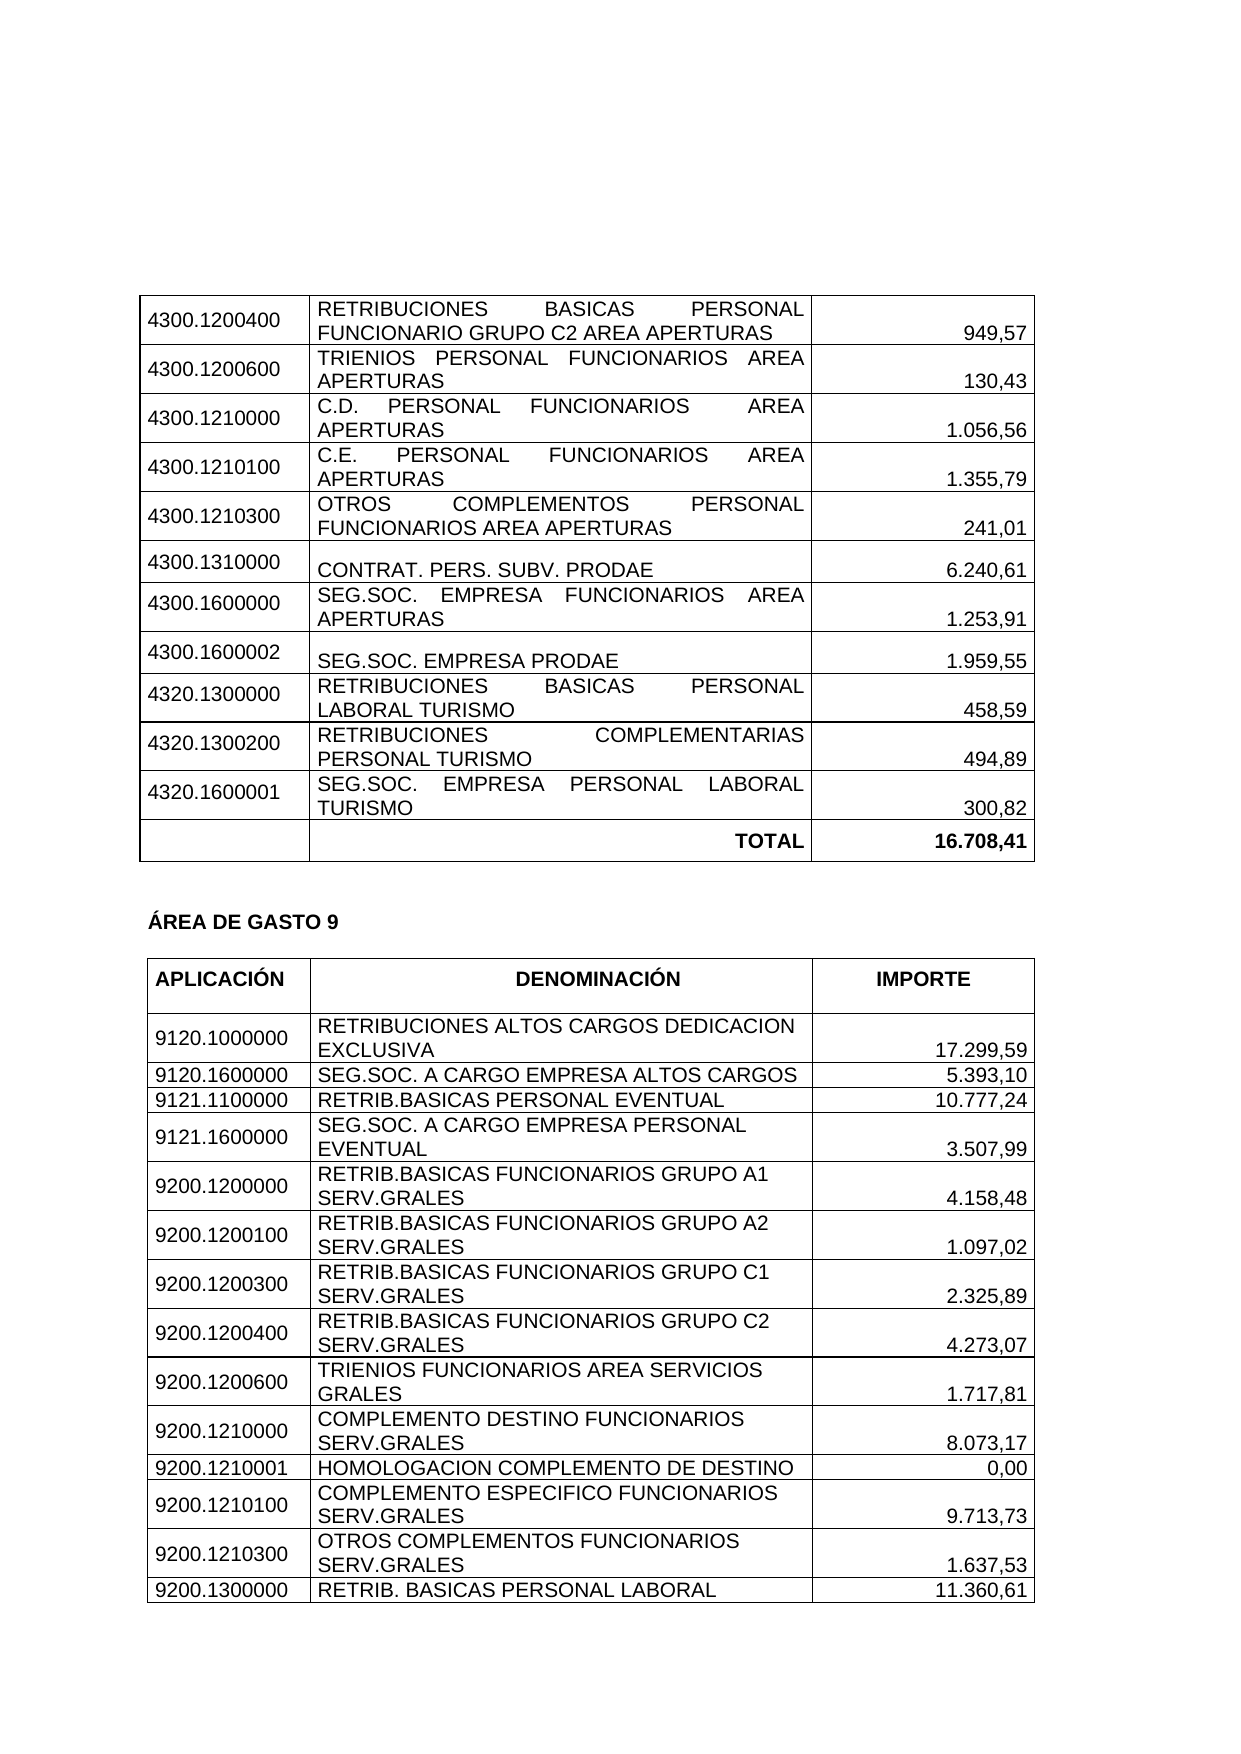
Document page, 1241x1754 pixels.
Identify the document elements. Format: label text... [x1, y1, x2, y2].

table_cell 9200.1200000 [148, 1162, 310, 1209]
table_cell 4300.1600002 [141, 632, 309, 672]
table_cell 4300.1200400 [141, 296, 309, 344]
table_cell 9200.1210000 [148, 1406, 310, 1454]
table_cell 0,00 [813, 1455, 1034, 1479]
table_cell OTROS COMPLEMENTOS PERSONAL FUNCIONARIOS AREA APERTURAS [310, 492, 811, 540]
table_cell 4300.1310000 [141, 541, 309, 582]
table_cell 9200.1200400 [148, 1309, 310, 1356]
table_cell [141, 820, 309, 861]
table_header IMPORTE [813, 959, 1034, 1013]
table_cell 1.056,56 [812, 394, 1034, 442]
table_cell 10.777,24 [813, 1088, 1034, 1112]
table_cell 494,89 [812, 723, 1034, 770]
table_cell 9200.1200600 [148, 1358, 310, 1405]
table_cell 5.393,10 [813, 1063, 1034, 1087]
table_cell 2.325,89 [813, 1260, 1034, 1307]
table_cell RETRIB.BASICAS FUNCIONARIOS GRUPO A2 SERV.GRALES [311, 1211, 812, 1258]
table_cell 949,57 [812, 296, 1034, 344]
table_cell RETRIBUCIONES ALTOS CARGOS DEDICACION EXCLUSIVA [311, 1014, 812, 1062]
table_cell 4300.1210000 [141, 394, 309, 442]
table_cell TRIENIOS FUNCIONARIOS AREA SERVICIOS GRALES [311, 1358, 812, 1405]
table_cell RETRIBUCIONES BASICAS PERSONAL LABORAL TURISMO [310, 674, 811, 721]
table_cell 1.097,02 [813, 1211, 1034, 1258]
table_cell 9.713,73 [813, 1480, 1034, 1528]
table_cell 1.355,79 [812, 443, 1034, 491]
table_cell CONTRAT. PERS. SUBV. PRODAE [310, 541, 811, 582]
table_header DENOMINACIÓN [311, 959, 812, 1013]
table_cell 9200.1210300 [148, 1529, 310, 1577]
table_cell 9200.1200100 [148, 1211, 310, 1258]
table_cell 241,01 [812, 492, 1034, 540]
table_cell C.D. PERSONAL FUNCIONARIOS AREA APERTURAS [310, 394, 811, 442]
table_cell COMPLEMENTO DESTINO FUNCIONARIOS SERV.GRALES [311, 1406, 812, 1454]
table_cell 4300.1210100 [141, 443, 309, 491]
table_cell 8.073,17 [813, 1406, 1034, 1454]
table_cell RETRIB. BASICAS PERSONAL LABORAL [311, 1578, 812, 1602]
table_cell 3.507,99 [813, 1113, 1034, 1161]
table_cell 4300.1210300 [141, 492, 309, 540]
table_cell RETRIB.BASICAS FUNCIONARIOS GRUPO A1 SERV.GRALES [311, 1162, 812, 1209]
table_cell 16.708,41 [812, 820, 1034, 861]
table_cell SEG.SOC. A CARGO EMPRESA ALTOS CARGOS [311, 1063, 812, 1087]
table_cell 300,82 [812, 771, 1034, 819]
table_cell 9200.1300000 [148, 1578, 310, 1602]
table_cell TOTAL [310, 820, 811, 861]
table_cell 4300.1200600 [141, 345, 309, 393]
table_cell TRIENIOS PERSONAL FUNCIONARIOS AREA APERTURAS [310, 345, 811, 393]
table_cell SEG.SOC. EMPRESA FUNCIONARIOS AREA APERTURAS [310, 583, 811, 631]
table_cell 1.253,91 [812, 583, 1034, 631]
table_cell OTROS COMPLEMENTOS FUNCIONARIOS SERV.GRALES [311, 1529, 812, 1577]
table_cell RETRIB.BASICAS FUNCIONARIOS GRUPO C1 SERV.GRALES [311, 1260, 812, 1307]
table_cell 4300.1600000 [141, 583, 309, 631]
table_cell RETRIBUCIONES BASICAS PERSONAL FUNCIONARIO GRUPO C2 AREA APERTURAS [310, 296, 811, 344]
table_cell 4320.1600001 [141, 771, 309, 819]
table_cell 9120.1000000 [148, 1014, 310, 1062]
table_cell RETRIB.BASICAS PERSONAL EVENTUAL [311, 1088, 812, 1112]
table_cell RETRIB.BASICAS FUNCIONARIOS GRUPO C2 SERV.GRALES [311, 1309, 812, 1356]
table_cell SEG.SOC. EMPRESA PRODAE [310, 632, 811, 672]
table_cell HOMOLOGACION COMPLEMENTO DE DESTINO [311, 1455, 812, 1479]
table_cell 4.158,48 [813, 1162, 1034, 1209]
table_cell 1.637,53 [813, 1529, 1034, 1577]
table_cell SEG.SOC. EMPRESA PERSONAL LABORAL TURISMO [310, 771, 811, 819]
table_cell 1.959,55 [812, 632, 1034, 672]
table_cell 9200.1210001 [148, 1455, 310, 1479]
table_cell 9121.1100000 [148, 1088, 310, 1112]
table_cell 1.717,81 [813, 1358, 1034, 1405]
table_cell 4.273,07 [813, 1309, 1034, 1356]
table_cell 9200.1200300 [148, 1260, 310, 1307]
table_cell 130,43 [812, 345, 1034, 393]
table_cell 9120.1600000 [148, 1063, 310, 1087]
table_cell 17.299,59 [813, 1014, 1034, 1062]
table_cell RETRIBUCIONES COMPLEMENTARIAS PERSONAL TURISMO [310, 723, 811, 770]
table_cell C.E. PERSONAL FUNCIONARIOS AREA APERTURAS [310, 443, 811, 491]
table_cell 9200.1210100 [148, 1480, 310, 1528]
table_cell 9121.1600000 [148, 1113, 310, 1161]
table_header APLICACIÓN [148, 959, 310, 1013]
table_cell 6.240,61 [812, 541, 1034, 582]
table_cell COMPLEMENTO ESPECIFICO FUNCIONARIOS SERV.GRALES [311, 1480, 812, 1528]
table_cell SEG.SOC. A CARGO EMPRESA PERSONAL EVENTUAL [311, 1113, 812, 1161]
table_cell 4320.1300000 [141, 674, 309, 721]
table_cell 4320.1300200 [141, 723, 309, 770]
text ÁREA DE GASTO 9 [148, 910, 1092, 934]
table_cell 11.360,61 [813, 1578, 1034, 1602]
table_cell 458,59 [812, 674, 1034, 721]
